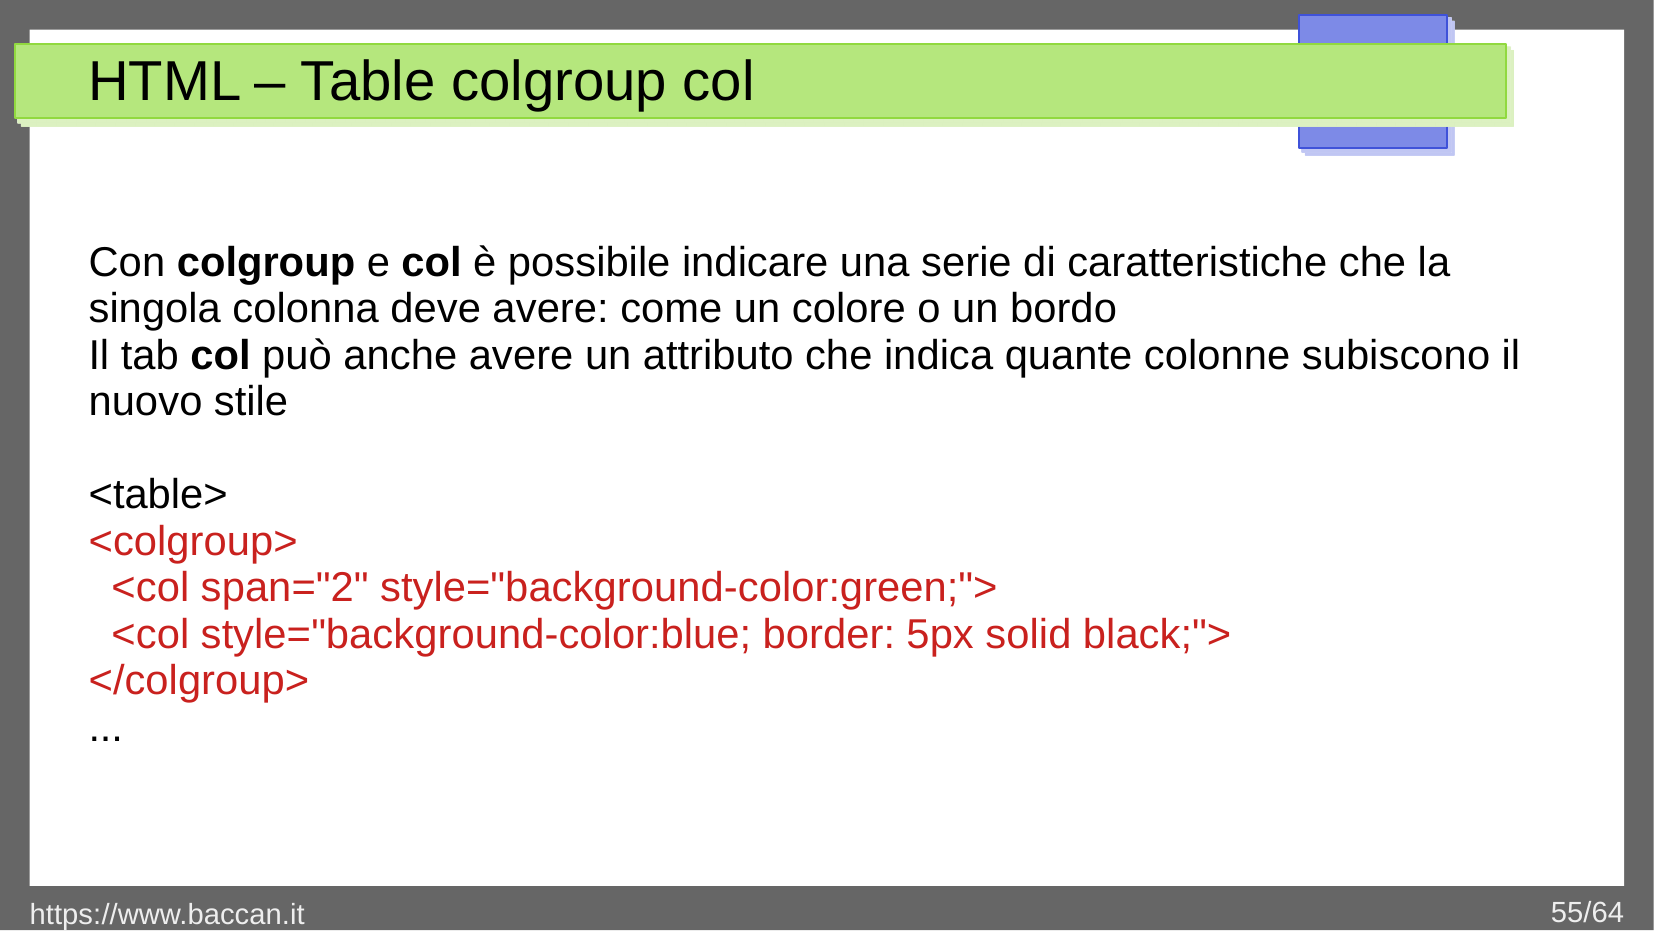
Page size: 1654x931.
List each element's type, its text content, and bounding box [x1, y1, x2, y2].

title HTML – Table colgroup col [88, 44, 1506, 113]
text_box Con colgroup e col è possibile indicare una serie di caratteristiche che la singola colonna deve avere: come un colore o un bordo Il tab col può anche avere un attributo che indica quante colonne subiscono il nuovo stile <table> <colgroup> <col span="2" style="background-color:green;"> <col style="background-color:blue; border: 5px solid black;"> </colgroup> ... [88, 113, 1565, 876]
